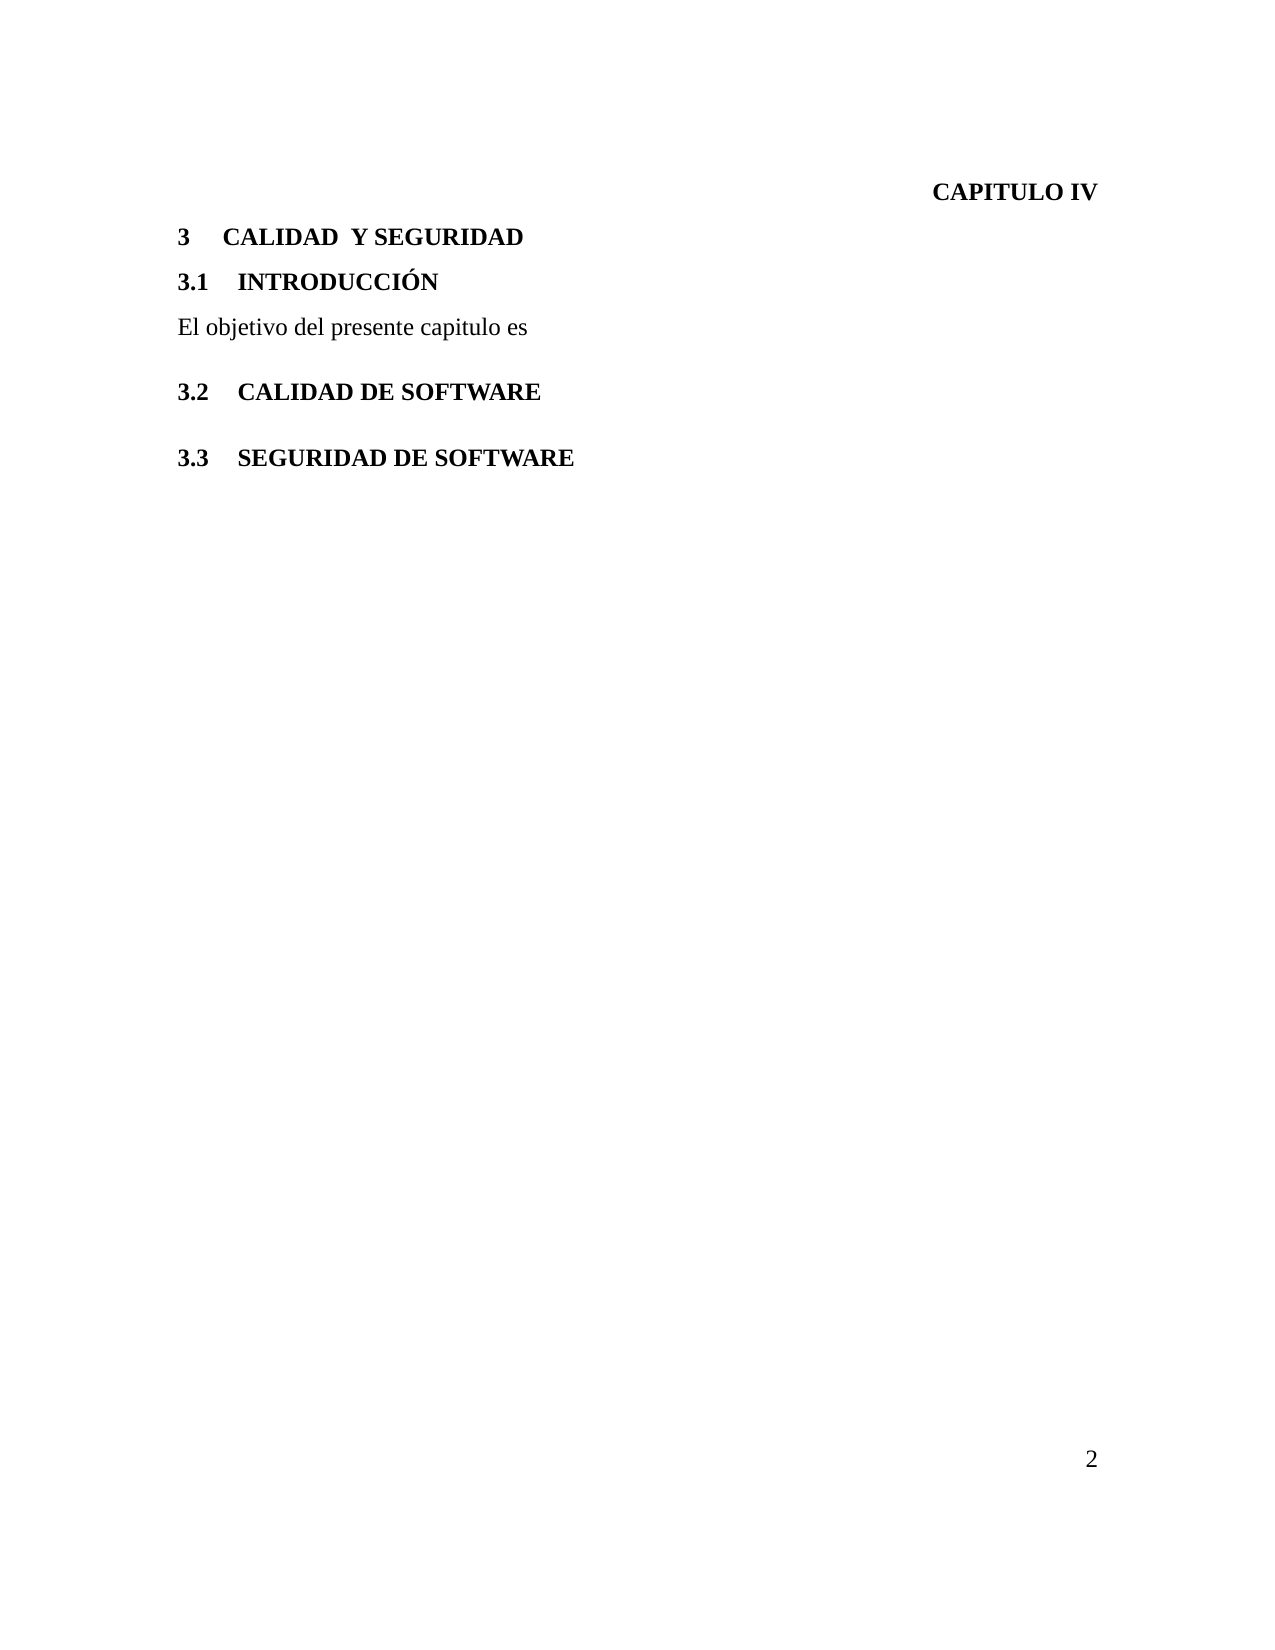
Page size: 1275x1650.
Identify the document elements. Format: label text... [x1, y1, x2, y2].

subtitle CALIDAD DE SOFTWARE [177, 377, 1098, 406]
title CAPITULO IV [177, 177, 1098, 206]
subtitle INTRODUCCIÓN [177, 267, 1098, 296]
text El objetivo del presente capitulo es [177, 312, 1098, 340]
subtitle CALIDAD Y SEGURIDAD [177, 222, 1098, 251]
subtitle SEGURIDAD DE SOFTWARE [177, 443, 1098, 472]
